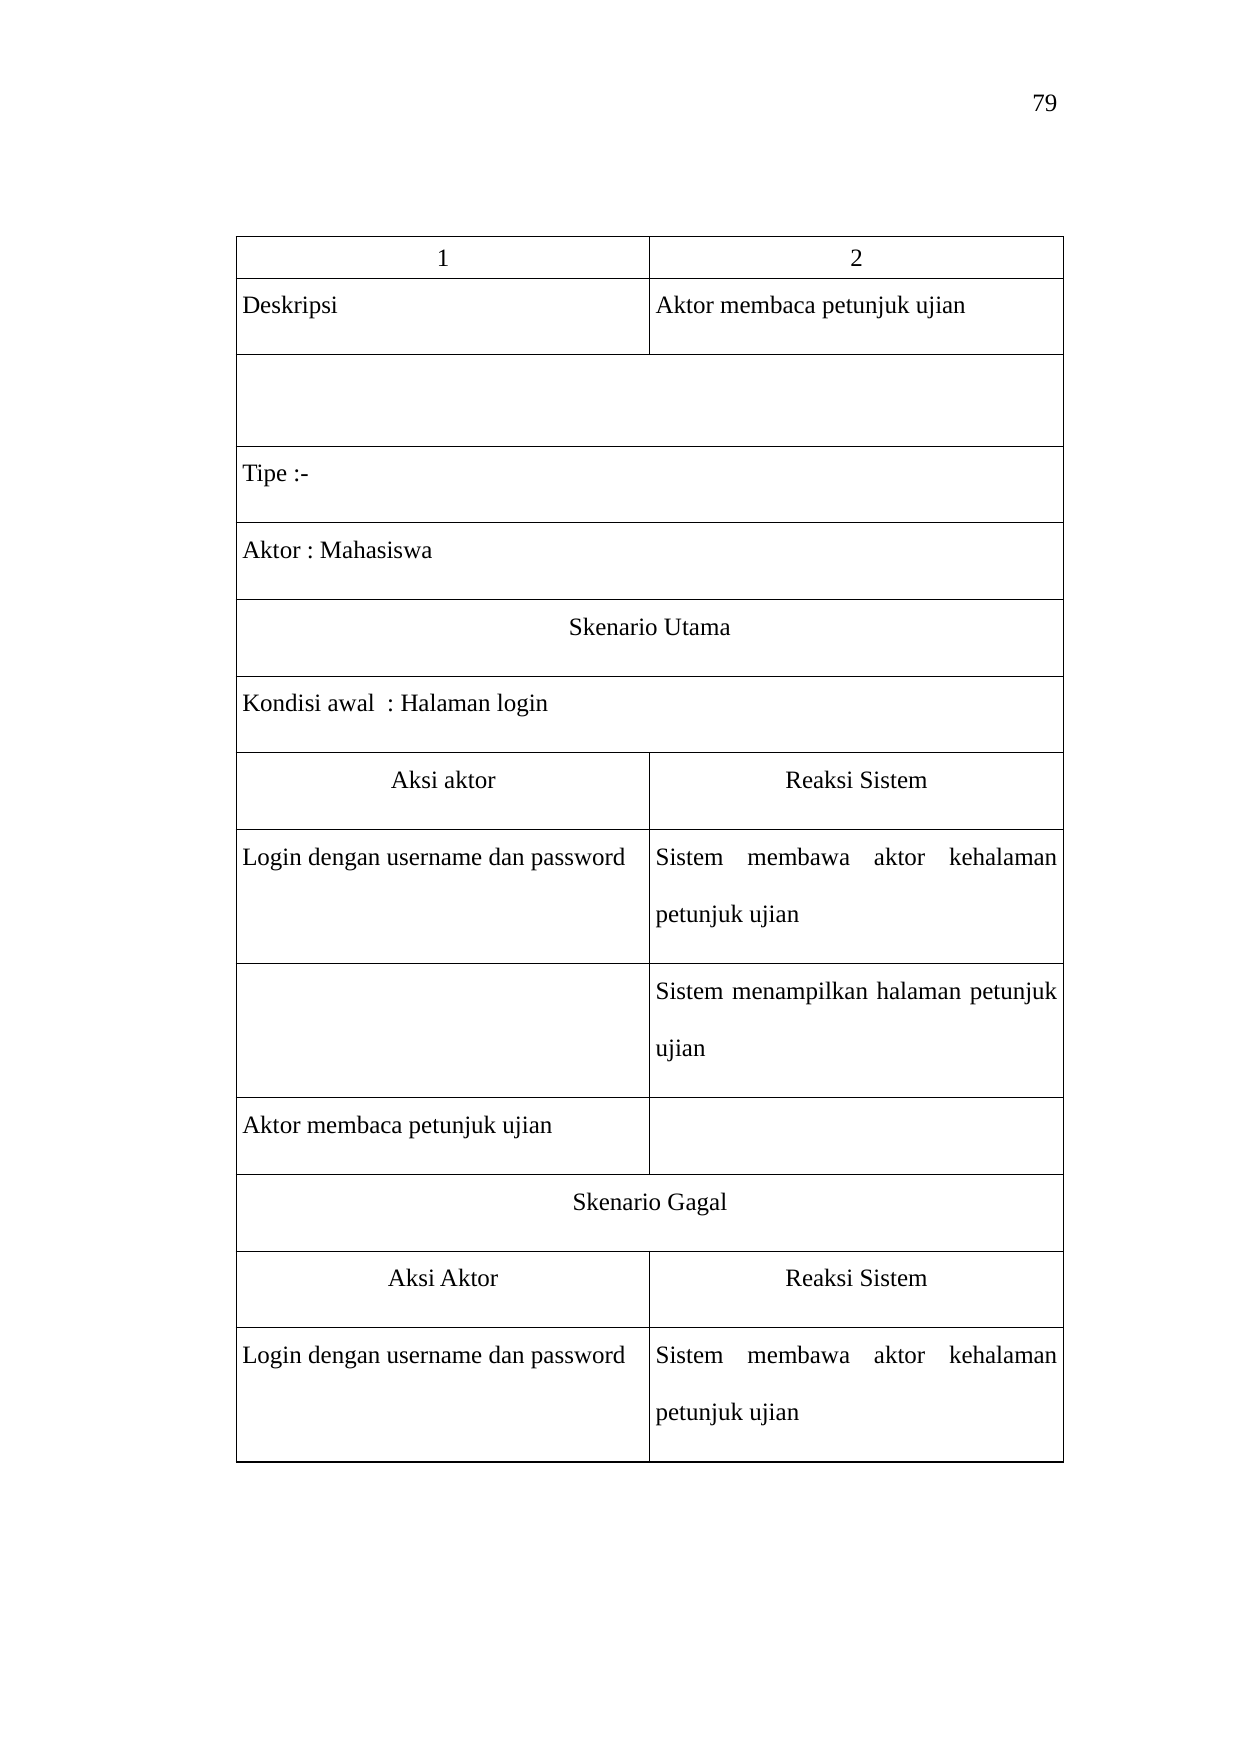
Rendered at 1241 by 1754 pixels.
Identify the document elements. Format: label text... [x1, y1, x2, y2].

table_cell Tipe :- [237, 447, 1063, 522]
table_cell [650, 1098, 1063, 1174]
table_cell Aksi aktor [237, 753, 649, 829]
table_cell [237, 964, 649, 1097]
table_cell Sistem membawa aktor kehalaman petunjuk ujian [650, 830, 1063, 963]
table_cell Login dengan username dan password [237, 830, 649, 963]
table_cell Reaksi Sistem [650, 1252, 1063, 1327]
table_header 2 [650, 237, 1063, 277]
table_cell Sistem menampilkan halaman petunjuk ujian [650, 964, 1063, 1097]
table_cell [237, 355, 1063, 446]
table_cell Aktor membaca petunjuk ujian [237, 1098, 649, 1174]
table_cell Skenario Utama [237, 600, 1063, 676]
table_cell Reaksi Sistem [650, 753, 1063, 829]
table_cell Kondisi awal : Halaman login [237, 677, 1063, 752]
table_cell Login dengan username dan password [237, 1328, 649, 1461]
table_cell Skenario Gagal [237, 1175, 1063, 1251]
table_cell Aksi Aktor [237, 1252, 649, 1327]
table_cell Aktor membaca petunjuk ujian [650, 279, 1063, 354]
table_cell Deskripsi [237, 279, 649, 354]
table_cell Sistem membawa aktor kehalaman petunjuk ujian [650, 1328, 1063, 1461]
table_cell Aktor : Mahasiswa [237, 523, 1063, 599]
table_header 1 [237, 237, 649, 277]
